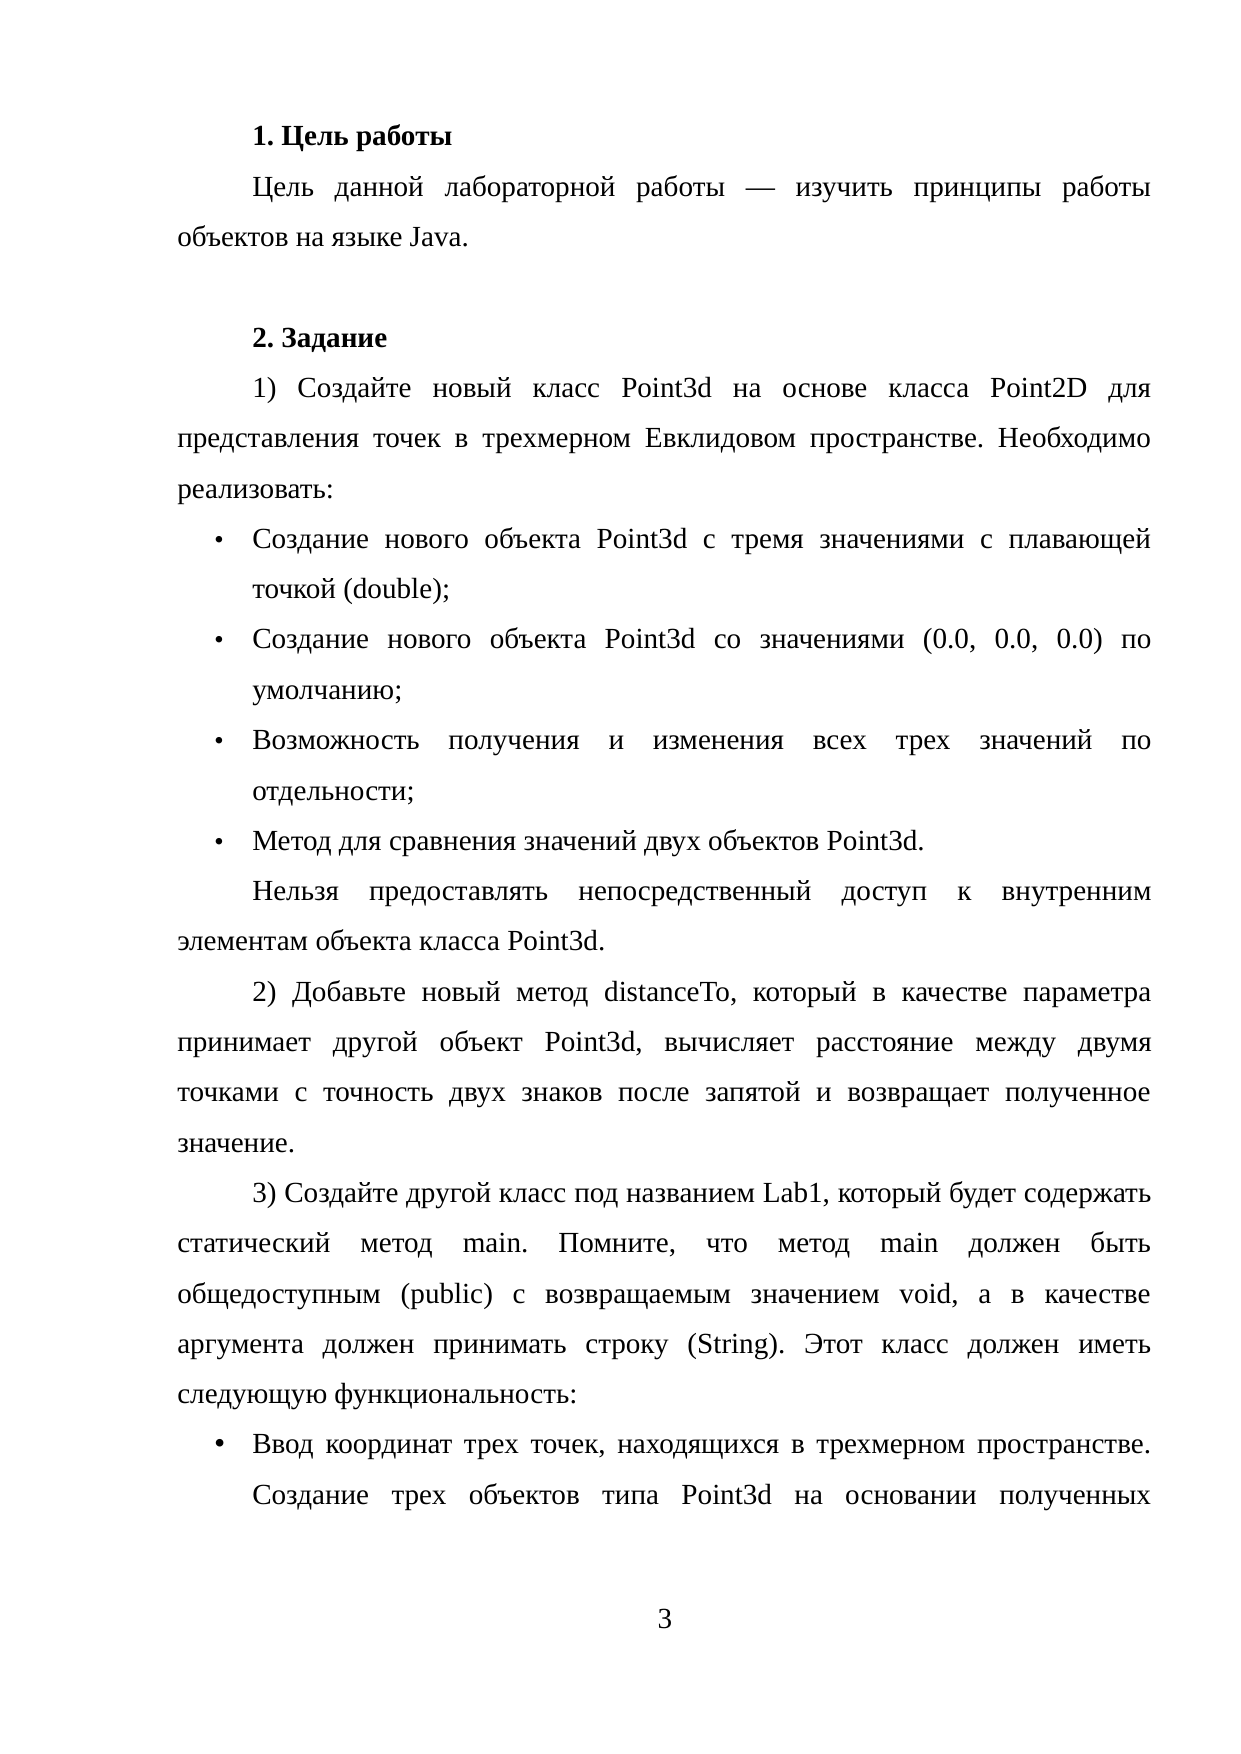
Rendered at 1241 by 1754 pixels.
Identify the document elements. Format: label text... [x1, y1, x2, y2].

text 2. Задание [177, 320, 1152, 353]
list Возможность получения и изменения всех трех значений по отдельности;  [214, 722, 1152, 806]
text 3) Создайте другой класс под названием Lab1, который будет содержать статический метод main. Помните, что метод main должен быть общедоступным (public) с возвращаемым значением void, а в качестве аргумента должен принимать строку (String). Этот класс должен иметь следующую функциональность: [177, 1175, 1152, 1410]
list Создание нового объекта Point3d с тремя значениями с плавающей точкой (double);  [214, 521, 1152, 605]
text Нельзя предоставлять непосредственный доступ к внутренним элементам объекта класса Point3d. [177, 873, 1152, 957]
text Цель данной лабораторной работы — изучить принципы работы объектов на языке Java. [177, 169, 1152, 253]
list Ввод координат трех точек, находящихся в трехмерном пространстве. Создание трех объектов типа Point3d на основании полученных [214, 1427, 1152, 1511]
text 1. Цель работы [177, 118, 1152, 152]
list Метод для сравнения значений двух объектов Point3d. [214, 823, 1152, 856]
text 1) Создайте новый класс Point3d на основе класса Point2D для представления точек в трехмерном Евклидовом пространстве. Необходимо реализовать:  [177, 370, 1152, 504]
text 2) Добавьте новый метод distanceTo, который в качестве параметра принимает другой объект Point3d, вычисляет расстояние между двумя точками с точность двух знаков после запятой и возвращает полученное значение. [177, 974, 1152, 1158]
list Cоздание нового объекта Point3d со значениями (0.0, 0.0, 0.0) по умолчанию; [214, 622, 1152, 706]
